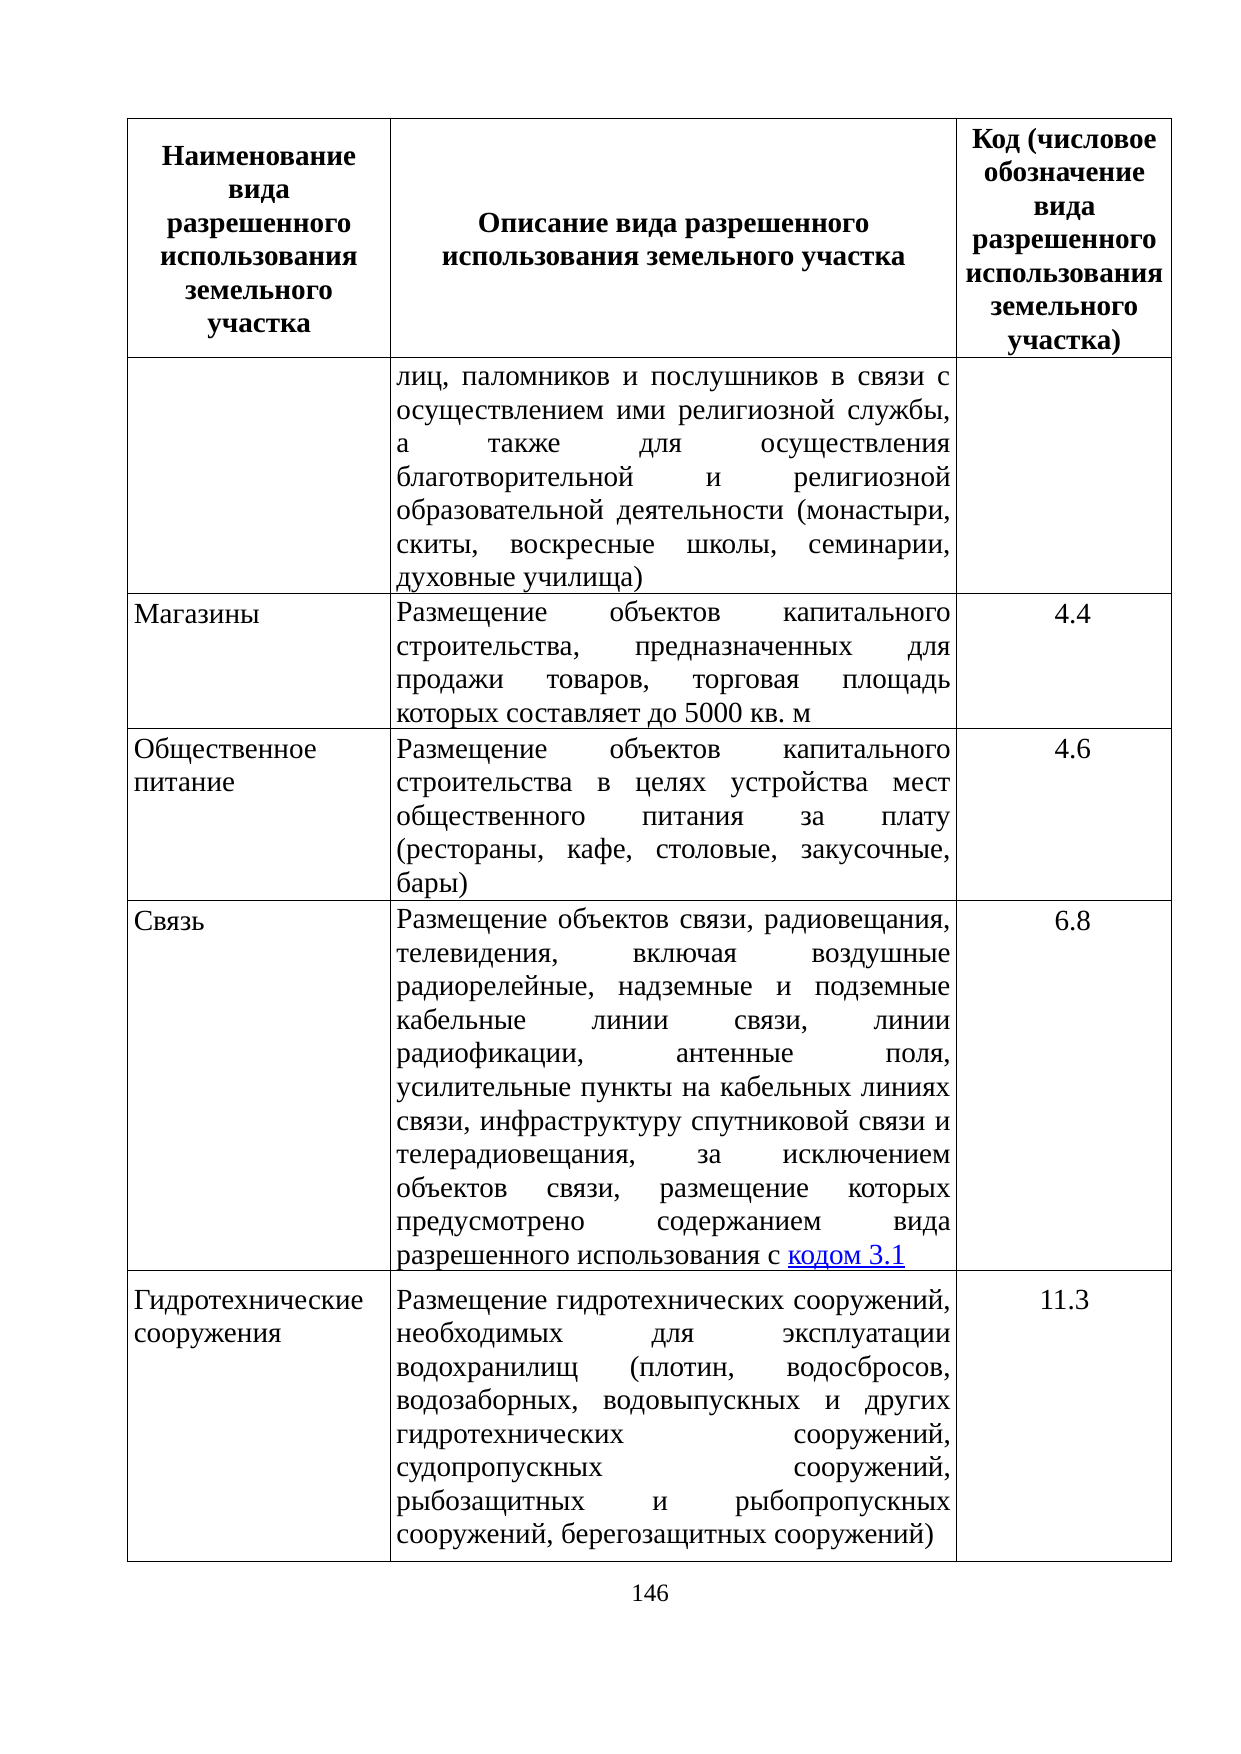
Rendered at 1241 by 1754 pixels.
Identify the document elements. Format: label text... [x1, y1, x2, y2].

table_cell [957, 358, 1171, 593]
table_cell Размещение объектов капитального строительства, предназначенных для продажи товаров, торговая площадь которых составляет до 5000 кв. м [391, 594, 956, 728]
table_cell 11.3 [957, 1271, 1171, 1561]
table_cell Связь [128, 901, 390, 1270]
table_cell 6.8 [957, 901, 1171, 1270]
table_cell Размещение объектов капитального строительства в целях устройства мест общественного питания за плату (рестораны, кафе, столовые, закусочные, бары) [391, 729, 956, 900]
table_cell Гидротехнические сооружения [128, 1271, 390, 1561]
table_cell Размещение гидротехнических сооружений, необходимых для эксплуатации водохранилищ (плотин, водосбросов, водозаборных, водовыпускных и других гидротехнических сооружений, судопропускных сооружений, рыбозащитных и рыбопропускных сооружений, берегозащитных сооружений) [391, 1271, 956, 1561]
table_cell Размещение объектов связи, радиовещания, телевидения, включая воздушные радиорелейные, надземные и подземные кабельные линии связи, линии радиофикации, антенные поля, усилительные пункты на кабельных линиях связи, инфраструктуру спутниковой связи и телерадиовещания, за исключением объектов связи, размещение которых предусмотрено содержанием вида разрешенного использования с кодом 3.1 [391, 901, 956, 1270]
table_header Код (числовое обозначение вида разрешенного использования земельного участка) [957, 119, 1171, 357]
table_cell 4.6 [957, 729, 1171, 900]
table_cell Общественное питание [128, 729, 390, 900]
table_cell Магазины [128, 594, 390, 728]
table_cell [128, 358, 390, 593]
table_cell лиц, паломников и послушников в связи с осуществлением ими религиозной службы, а также для осуществления благотворительной и религиозной образовательной деятельности (монастыри, скиты, воскресные школы, семинарии, духовные училища) [391, 358, 956, 593]
table_header Описание вида разрешенного использования земельного участка [391, 119, 956, 357]
table_header Наименование вида разрешенного использования земельного участка [128, 119, 390, 357]
table_cell 4.4 [957, 594, 1171, 728]
